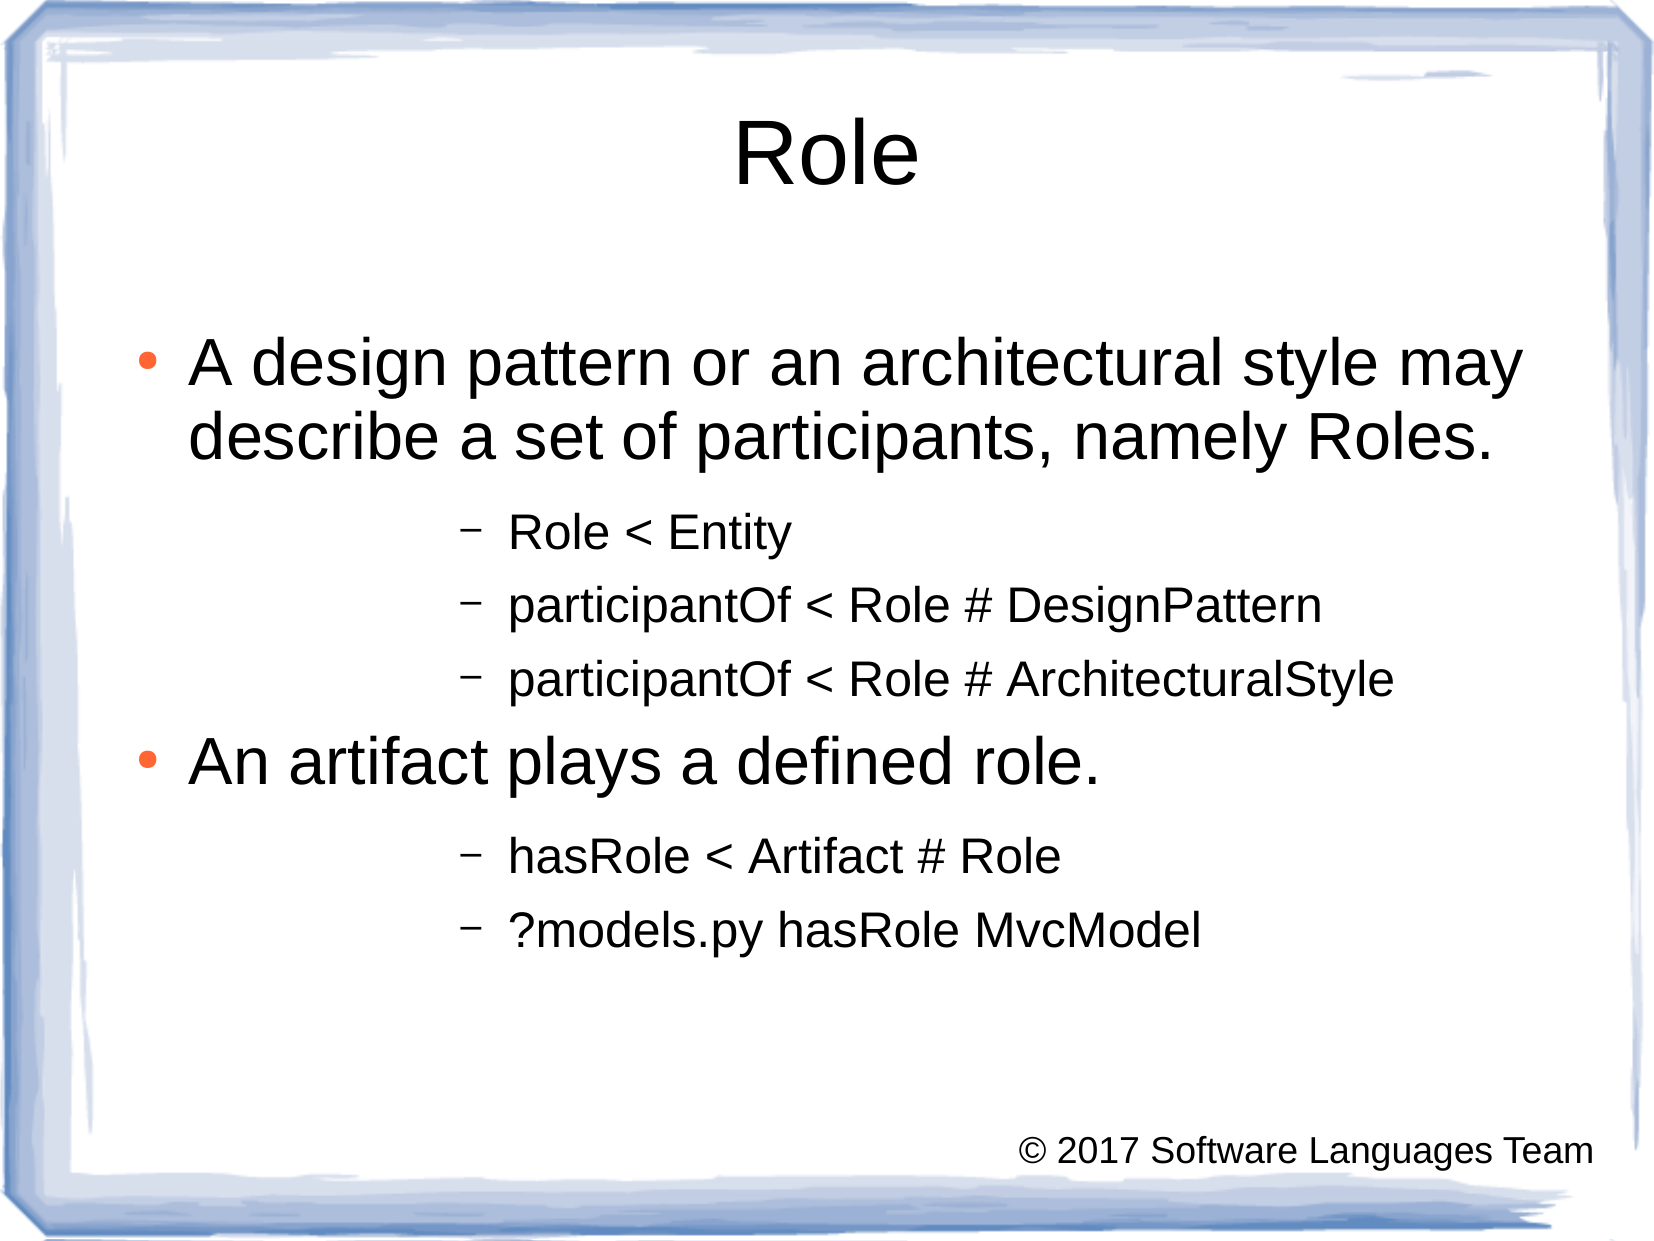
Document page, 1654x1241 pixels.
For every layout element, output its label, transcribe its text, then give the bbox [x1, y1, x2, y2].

text_box © 2017 Software Languages Team [1003, 1122, 1625, 1182]
title Role [82, 49, 1571, 257]
picture [0, 0, 1654, 1241]
list A design pattern or an architectural style may describe a set of participants, namely Roles. Role < Entity participantOf < Role # DesignPattern participantOf < Role # ArchitecturalStyle An artifact plays a defined role. hasRole < Artifact # Role ?models.py hasRole MvcModel [118, 324, 1571, 1004]
